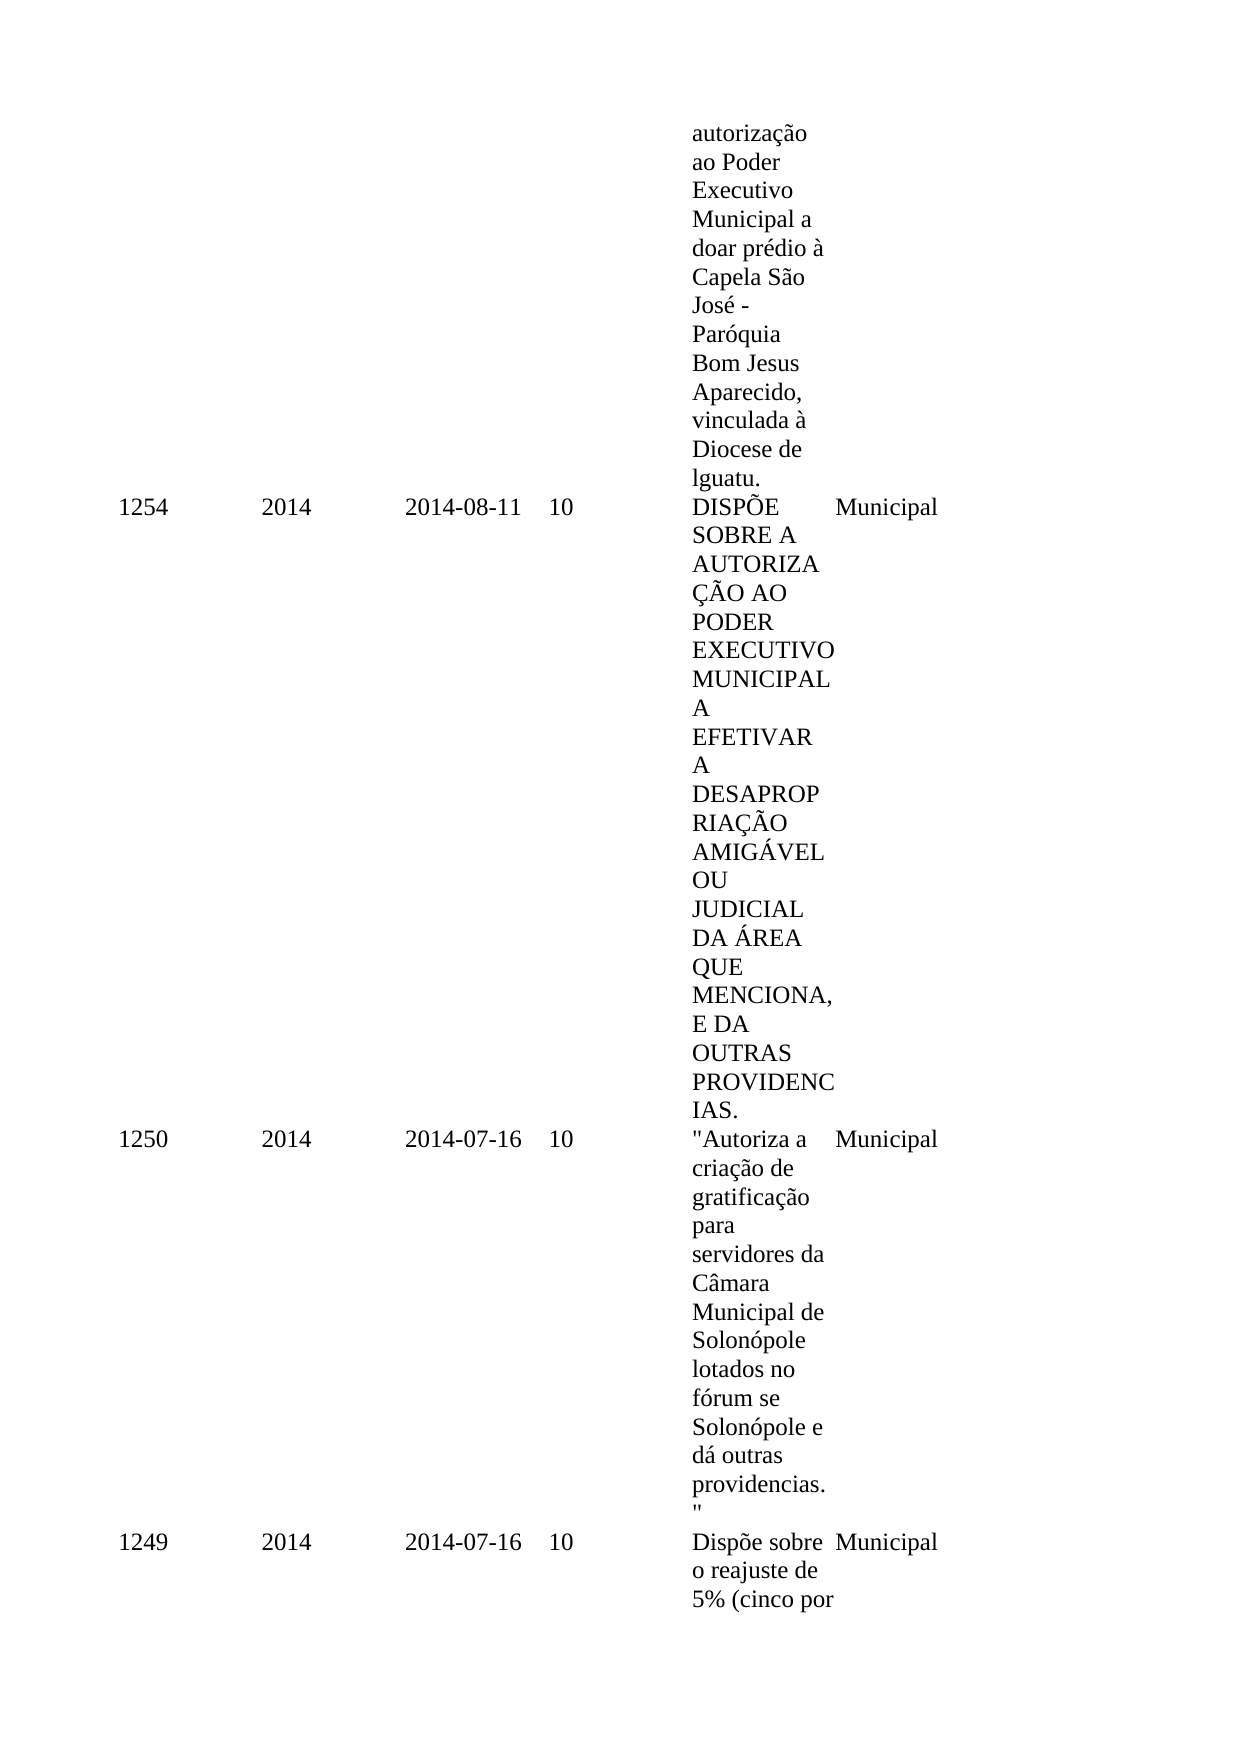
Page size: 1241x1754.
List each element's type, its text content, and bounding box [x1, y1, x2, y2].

table_cell [835, 118, 979, 492]
table_cell [261, 118, 405, 492]
table_cell [979, 1527, 1122, 1613]
table_cell "Autoriza a criação de gratificação para servidores da Câmara Municipal de Solonópole lotados no fórum se Solonópole e dá outras providencias. " [692, 1124, 835, 1527]
table_cell [548, 118, 692, 492]
table_cell [979, 492, 1122, 1124]
table_cell 2014-08-11 [405, 492, 548, 1124]
table_cell DISPÕE SOBRE A AUTORIZAÇÃO AO PODER EXECUTIVO MUNICIPAL A EFETIVAR A DESAPROPRIAÇÃO AMIGÁVEL OU JUDICIAL DA ÁREA QUE MENCIONA, E DA OUTRAS PROVIDENCIAS. [692, 492, 835, 1124]
table_cell 10 [548, 492, 692, 1124]
table_cell 1249 [118, 1527, 261, 1613]
table_cell [118, 118, 261, 492]
table_cell 2014 [261, 492, 405, 1124]
table_cell [979, 118, 1122, 492]
table_cell Municipal [835, 1527, 979, 1613]
table_cell 1254 [118, 492, 261, 1124]
table_cell 10 [548, 1124, 692, 1527]
table_cell Municipal [835, 492, 979, 1124]
table_cell 2014 [261, 1527, 405, 1613]
table_cell 10 [548, 1527, 692, 1613]
table_cell autorização ao Poder Executivo Municipal a doar prédio à Capela São José - Paróquia Bom Jesus Aparecido, vinculada à Diocese de lguatu. [692, 118, 835, 492]
table_cell Dispõe sobre o reajuste de 5% (cinco por [692, 1527, 835, 1613]
table_cell Municipal [835, 1124, 979, 1527]
table_cell [405, 118, 548, 492]
table_cell 2014 [261, 1124, 405, 1527]
table_cell 1250 [118, 1124, 261, 1527]
table_cell 2014-07-16 [405, 1124, 548, 1527]
table_cell [979, 1124, 1122, 1527]
table_cell 2014-07-16 [405, 1527, 548, 1613]
